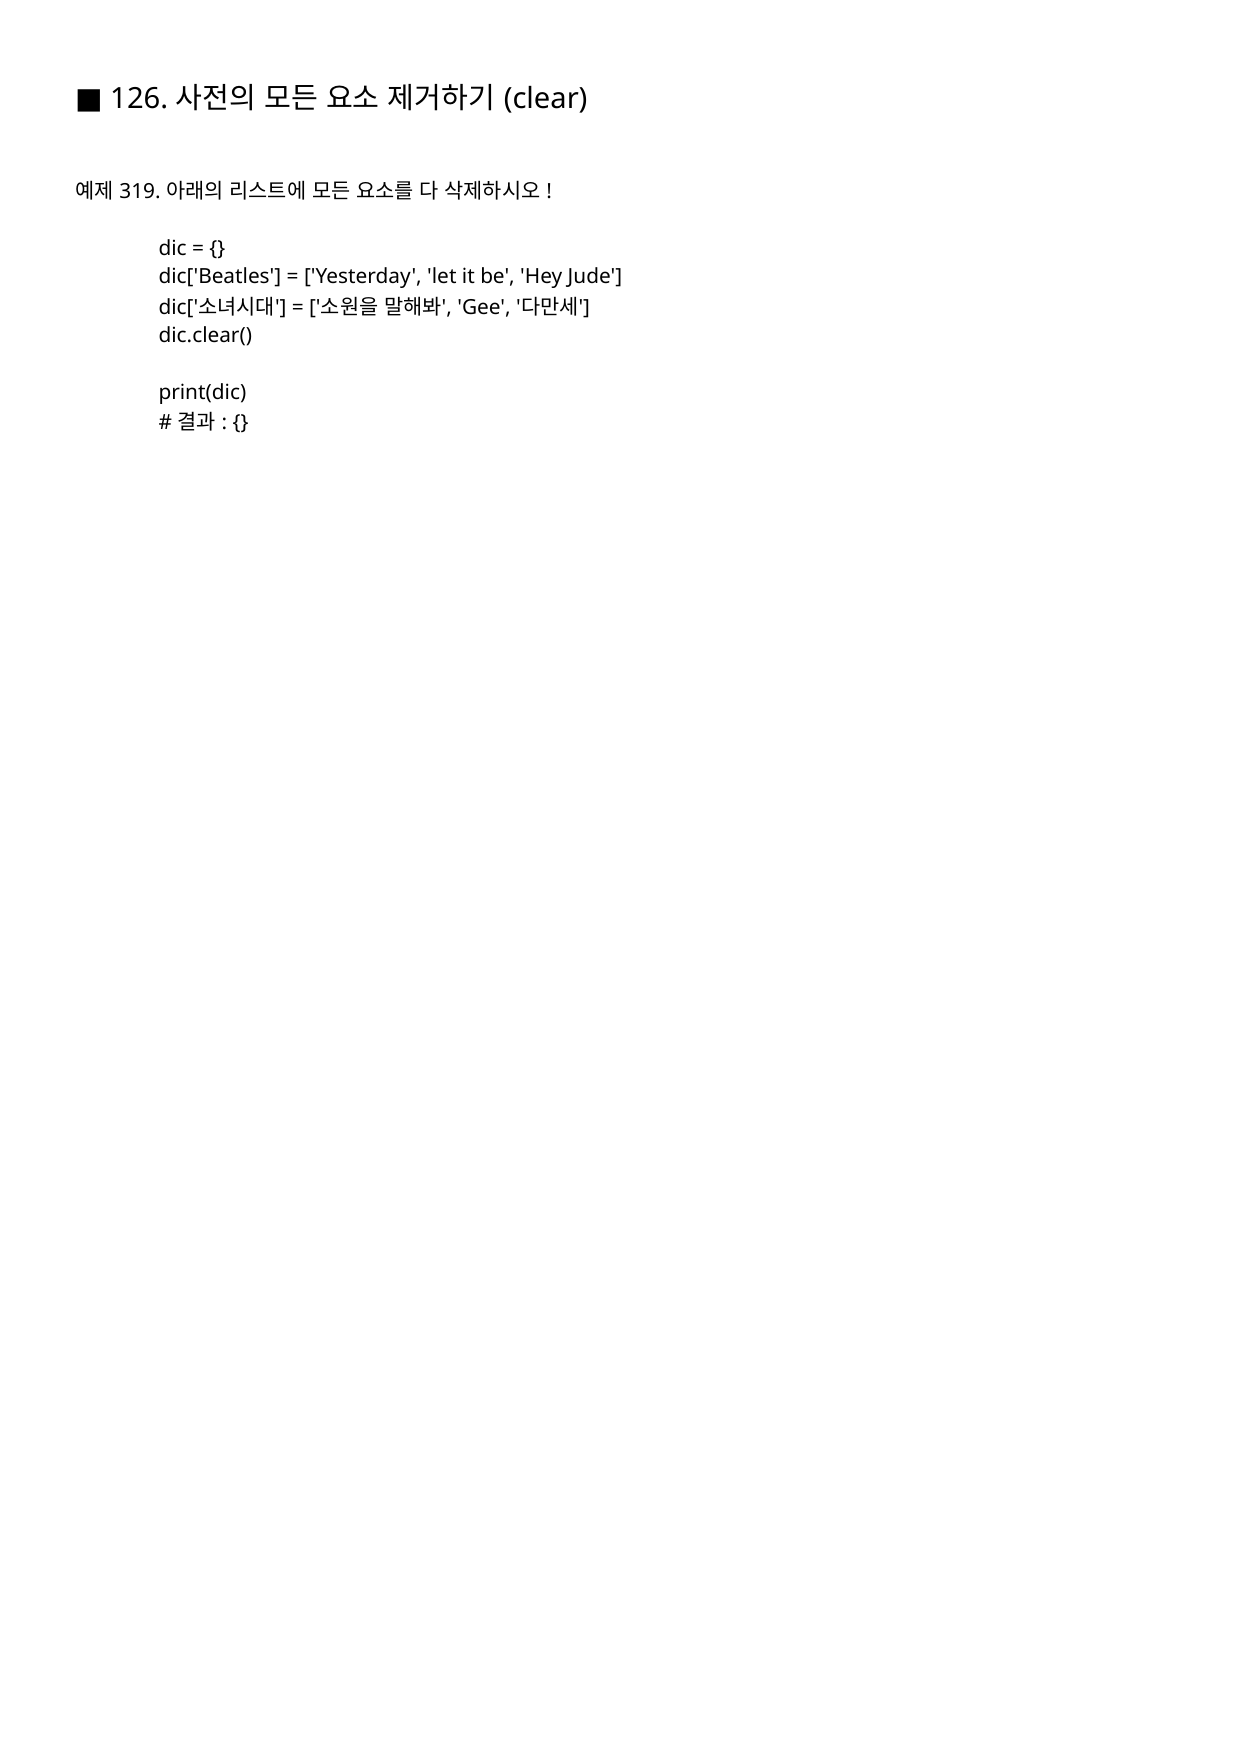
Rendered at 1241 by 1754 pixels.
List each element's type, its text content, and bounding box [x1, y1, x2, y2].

text dic.clear() [75, 320, 1165, 349]
text dic['소녀시대'] = ['소원을 말해봐', 'Gee', '다만세'] [75, 290, 1165, 320]
text print(dic) [75, 377, 1165, 406]
subtitle ■ 126. 사전의 모든 요소 제거하기 (clear) [75, 75, 1165, 117]
text dic = {} [75, 233, 1165, 261]
text # 결과 : {} [75, 406, 1165, 436]
text 예제 319. 아래의 리스트에 모든 요소를 다 삭제하시오 ! [75, 174, 1165, 204]
text dic['Beatles'] = ['Yesterday', 'let it be', 'Hey Jude'] [75, 261, 1165, 290]
